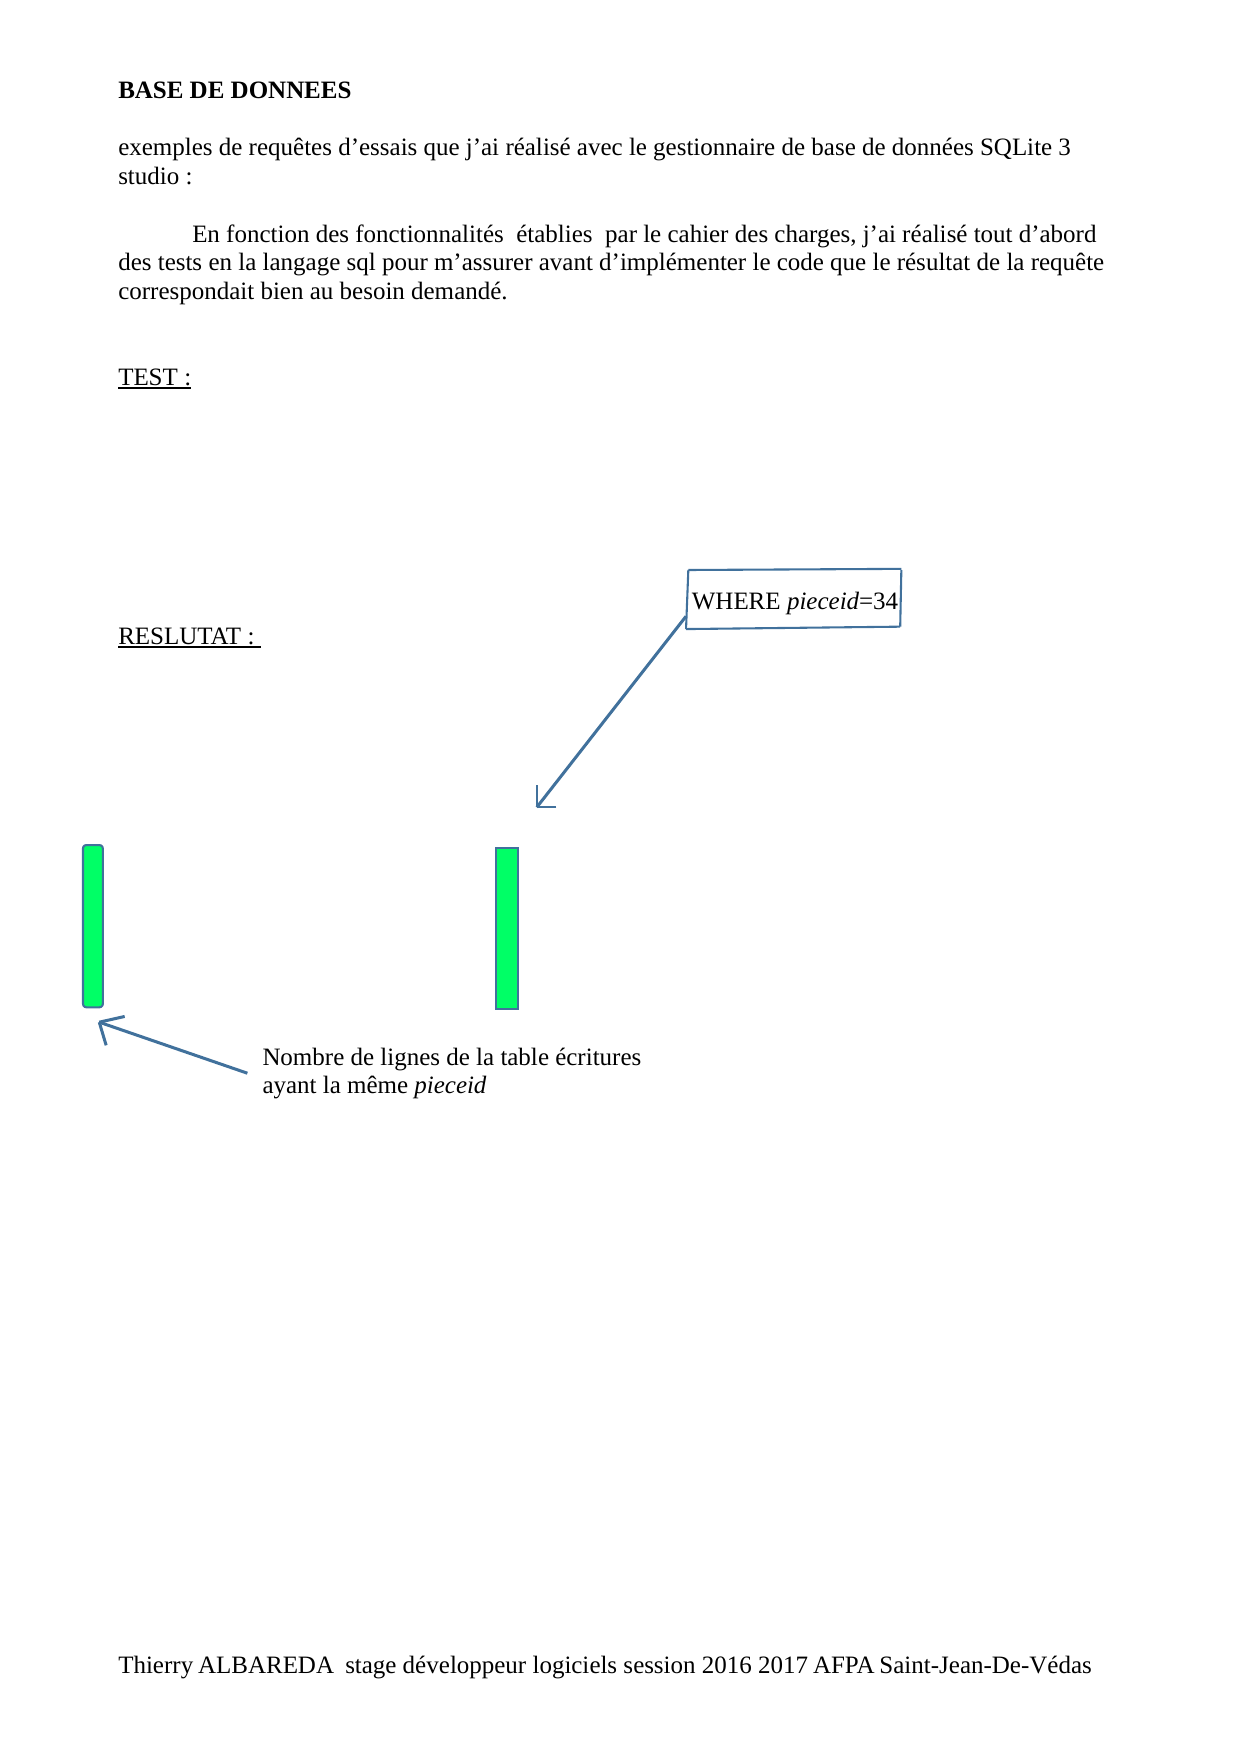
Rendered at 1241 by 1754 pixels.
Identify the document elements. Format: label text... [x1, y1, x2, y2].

text exemples de requêtes d’essais que j’ai réalisé avec le gestionnaire de base de données SQLite 3 studio : [118, 132, 1122, 190]
text RESLUTAT : [118, 621, 679, 650]
text [663, 621, 1122, 650]
text BASE DE DONNEES [118, 75, 1122, 104]
text TEST : [118, 362, 1122, 391]
text En fonction des fonctionnalités établies par le cahier des charges, j’ai réalisé tout d’abord des tests en la langage sql pour m’assurer avant d’implémenter le code que le résultat de la requête correspondait bien au besoin demandé. [118, 219, 1122, 305]
